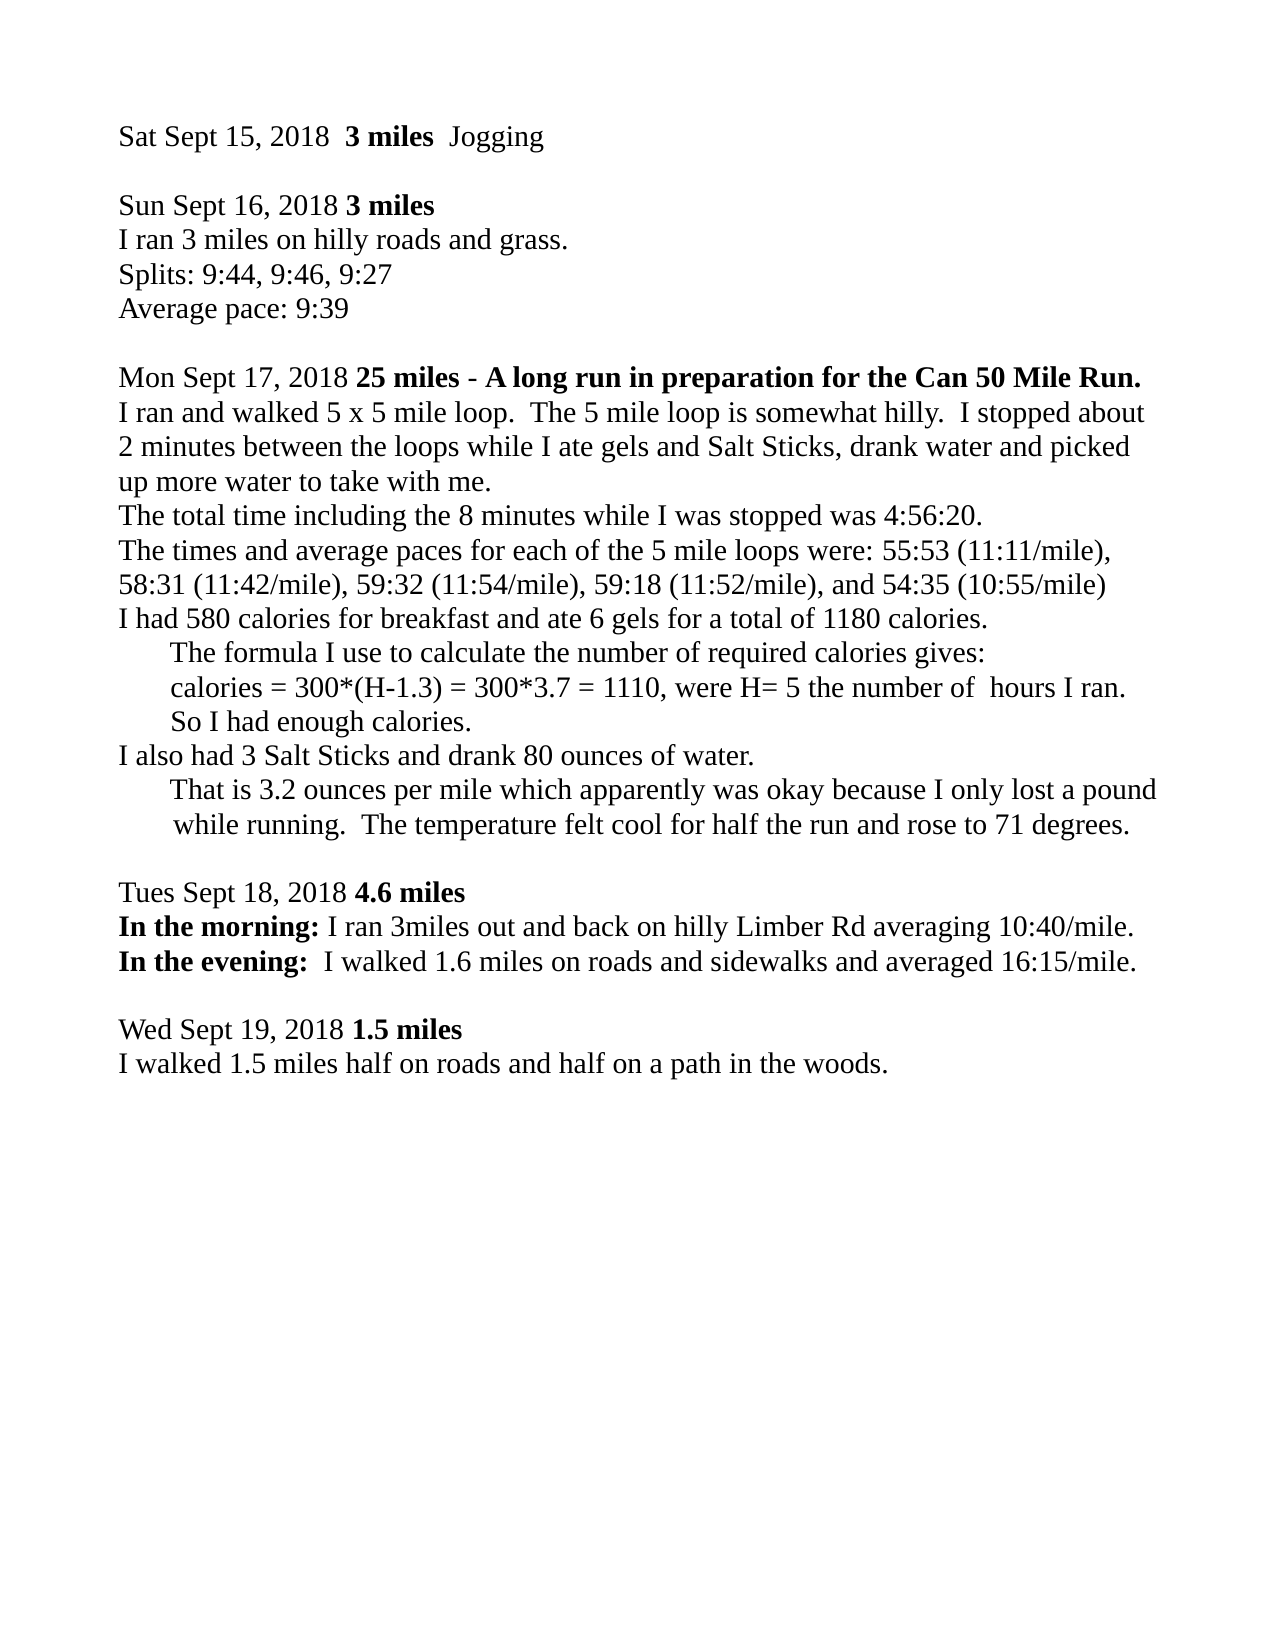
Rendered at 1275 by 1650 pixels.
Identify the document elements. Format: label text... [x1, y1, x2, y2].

text I ran and walked 5 x 5 mile loop. The 5 mile loop is somewhat hilly. I stopped about 2 minutes between the loops while I ate gels and Salt Sticks, drank water and picked up more water to take with me. [118, 394, 1161, 497]
text Sun Sept 16, 2018 3 miles [118, 187, 1161, 222]
text calories = 300*(H-1.3) = 300*3.7 = 1110, were H= 5 the number of hours I ran. [118, 669, 1161, 703]
text In the evening: I walked 1.6 miles on roads and sidewalks and averaged 16:15/mile. [118, 943, 1161, 978]
text The total time including the 8 minutes while I was stopped was 4:56:20. [118, 497, 1161, 532]
text I also had 3 Salt Sticks and drank 80 ounces of water. [118, 738, 1161, 772]
text In the morning: I ran 3miles out and back on hilly Limber Rd averaging 10:40/mile. [118, 909, 1161, 943]
text I ran 3 miles on hilly roads and grass. [118, 222, 1161, 256]
text Average pace: 9:39 [118, 291, 1161, 325]
text I walked 1.5 miles half on roads and half on a path in the woods. [118, 1046, 1161, 1080]
text Mon Sept 17, 2018 25 miles - A long run in preparation for the Can 50 Mile Run. [118, 359, 1161, 394]
text Sat Sept 15, 2018 3 miles Jogging [118, 118, 1161, 153]
text That is 3.2 ounces per mile which apparently was okay because I only lost a pound while running. The temperature felt cool for half the run and rose to 71 degrees. [118, 772, 1161, 841]
text Wed Sept 19, 2018 1.5 miles [118, 1012, 1161, 1046]
text I had 580 calories for breakfast and ate 6 gels for a total of 1180 calories. [118, 601, 1161, 635]
text The times and average paces for each of the 5 mile loops were: 55:53 (11:11/mile), 58:31 (11:42/mile), 59:32 (11:54/mile), 59:18 (11:52/mile), and 54:35 (10:55/mile) [118, 532, 1161, 601]
text Splits: 9:44, 9:46, 9:27 [118, 256, 1161, 291]
text So I had enough calories. [118, 703, 1161, 738]
text Tues Sept 18, 2018 4.6 miles [118, 875, 1161, 909]
text The formula I use to calculate the number of required calories gives: [118, 635, 1161, 669]
